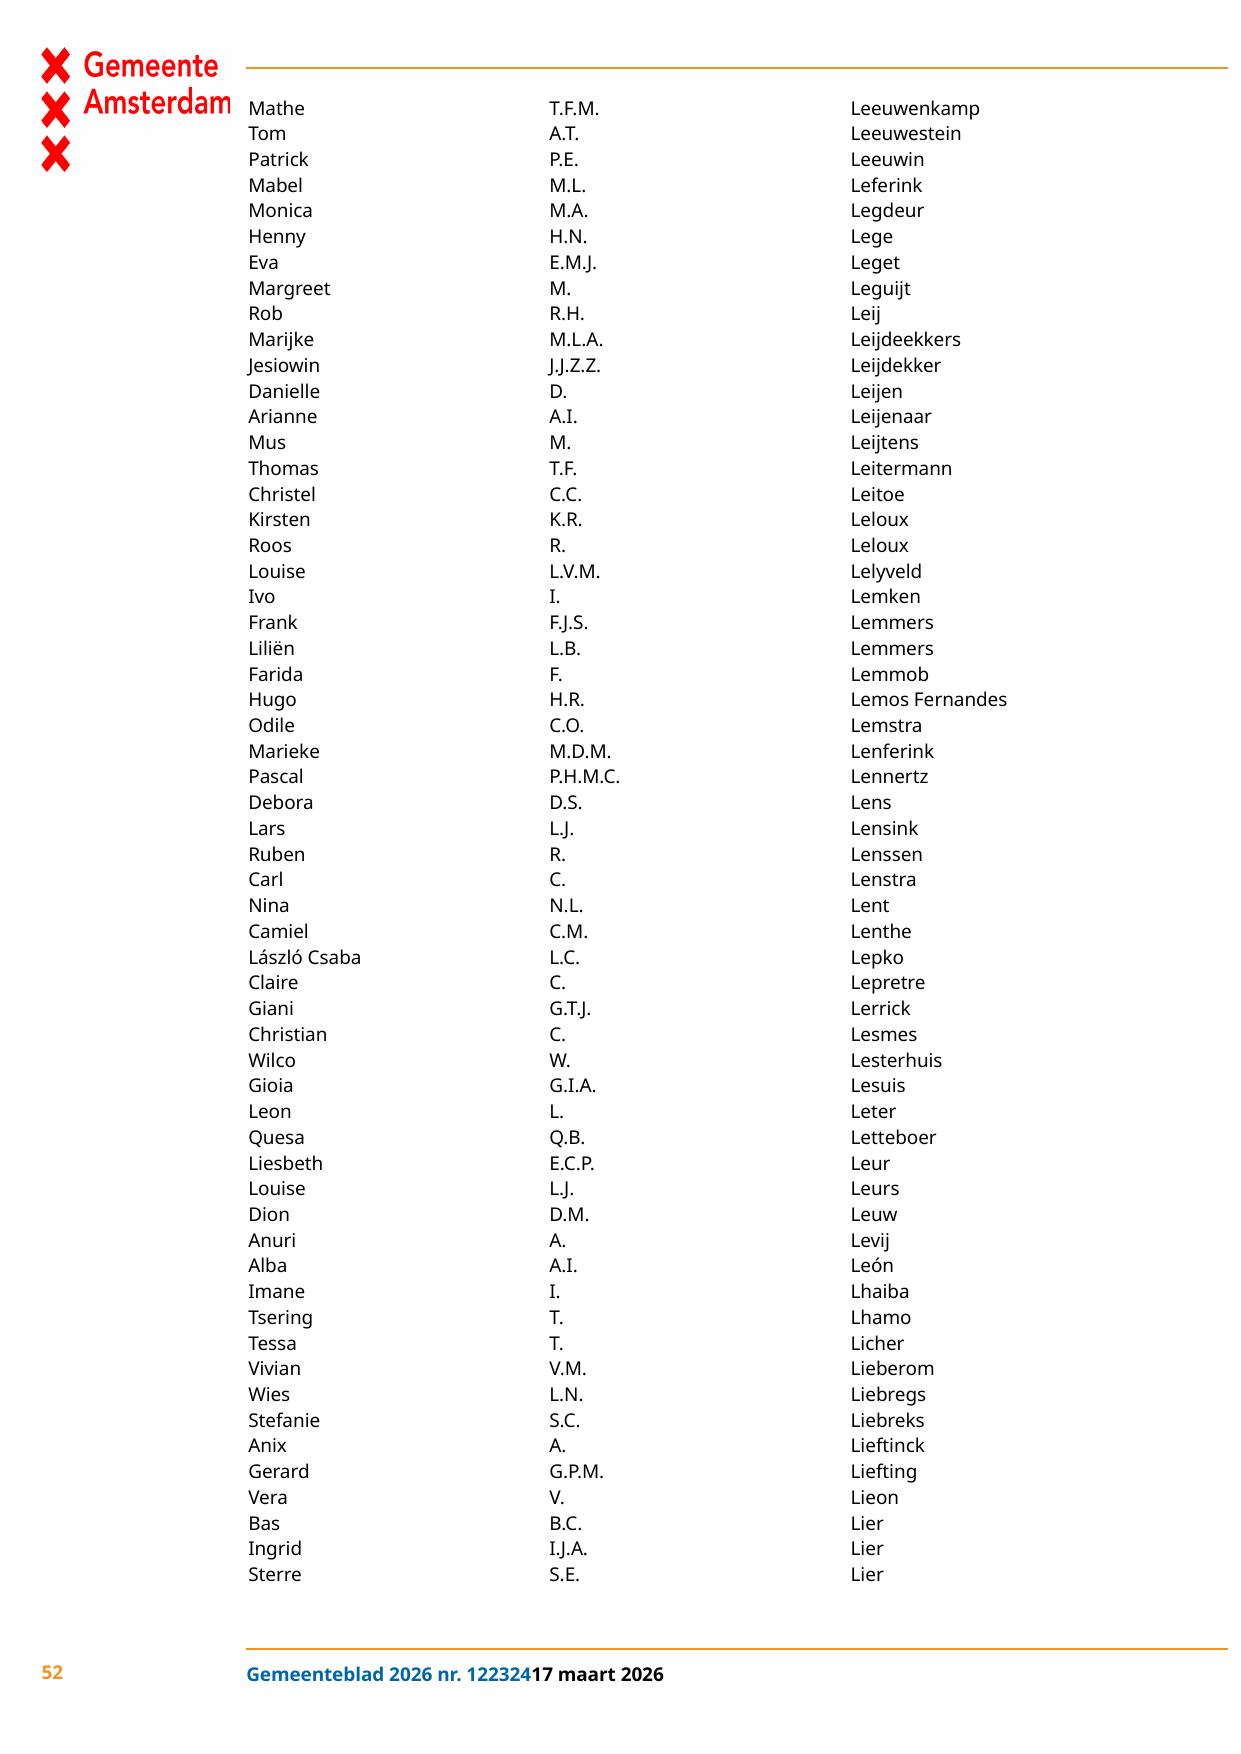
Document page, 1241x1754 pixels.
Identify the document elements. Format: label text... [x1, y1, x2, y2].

table_cell Anuri [248, 1227, 549, 1253]
table_cell Tessa [248, 1330, 549, 1356]
table_cell H.R. [549, 687, 850, 712]
table_cell G.T.J. [549, 995, 850, 1021]
table_cell Liebregs [850, 1381, 1152, 1407]
table_cell Lennertz [850, 764, 1152, 789]
table_cell F. [549, 661, 850, 687]
table_cell Vivian [248, 1356, 549, 1381]
table_cell F.J.S. [549, 609, 850, 635]
table_cell Liliën [248, 635, 549, 661]
table_cell Ruben [248, 841, 549, 867]
table_cell Margreet [248, 275, 549, 301]
table_cell Lelyveld [850, 558, 1152, 584]
table_cell Lenssen [850, 841, 1152, 867]
table_cell Lemken [850, 584, 1152, 609]
table_cell Wies [248, 1381, 549, 1407]
table_cell Eva [248, 249, 549, 275]
table_cell Leloux [850, 506, 1152, 532]
table_cell Mathe [248, 95, 549, 121]
table_cell T.F. [549, 455, 850, 481]
table_cell V.M. [549, 1356, 850, 1381]
table_cell A. [549, 1227, 850, 1253]
table_cell Gerard [248, 1459, 549, 1484]
table_cell Mus [248, 429, 549, 455]
table_cell D.M. [549, 1201, 850, 1227]
table_cell Anix [248, 1433, 549, 1458]
table_cell Lege [850, 224, 1152, 249]
table_cell Thomas [248, 455, 549, 481]
table_cell P.E. [549, 146, 850, 172]
table_cell Lieftinck [850, 1433, 1152, 1458]
table_cell Lhamo [850, 1304, 1152, 1330]
table_cell Bas [248, 1510, 549, 1536]
table_cell Leij [850, 301, 1152, 326]
table_cell Danielle [248, 378, 549, 403]
table_cell Rob [248, 301, 549, 326]
table_cell C. [549, 1021, 850, 1047]
table_cell Lepretre [850, 970, 1152, 995]
table_cell Patrick [248, 146, 549, 172]
table_cell D.S. [549, 790, 850, 815]
table_cell Leeuwin [850, 146, 1152, 172]
table_cell Lemos Fernandes [850, 687, 1152, 712]
table_cell Vera [248, 1484, 549, 1510]
table_cell Licher [850, 1330, 1152, 1356]
table_cell K.R. [549, 506, 850, 532]
table_cell G.I.A. [549, 1073, 850, 1098]
table_cell Gioia [248, 1073, 549, 1098]
table_cell Leitermann [850, 455, 1152, 481]
table_cell A. [549, 1433, 850, 1458]
table_cell Lerrick [850, 995, 1152, 1021]
table_cell M. [549, 275, 850, 301]
table_cell B.C. [549, 1510, 850, 1536]
table_cell L.B. [549, 635, 850, 661]
table_cell Roos [248, 532, 549, 558]
table_cell R. [549, 841, 850, 867]
table_cell Leur [850, 1150, 1152, 1175]
table_cell T. [549, 1304, 850, 1330]
table_cell L.N. [549, 1381, 850, 1407]
table_cell Lemmers [850, 609, 1152, 635]
table_cell S.C. [549, 1407, 850, 1433]
table_cell Lemmers [850, 635, 1152, 661]
table_cell Lenstra [850, 867, 1152, 892]
table_cell V. [549, 1484, 850, 1510]
table_cell M.L.A. [549, 326, 850, 352]
table_cell Leloux [850, 532, 1152, 558]
table_cell Hugo [248, 687, 549, 712]
table_cell C. [549, 867, 850, 892]
table_cell Leget [850, 249, 1152, 275]
table_cell Marieke [248, 738, 549, 764]
table_cell Leeuwestein [850, 121, 1152, 146]
table_cell Leguijt [850, 275, 1152, 301]
table_cell M. [549, 429, 850, 455]
table_cell Debora [248, 790, 549, 815]
table_cell Marijke [248, 326, 549, 352]
table_cell Stefanie [248, 1407, 549, 1433]
table_cell Camiel [248, 918, 549, 944]
table_cell Christel [248, 481, 549, 506]
table_cell Lars [248, 815, 549, 841]
table_cell Liesbeth [248, 1150, 549, 1175]
table_cell Frank [248, 609, 549, 635]
table_cell Leurs [850, 1175, 1152, 1201]
table_cell I. [549, 1278, 850, 1304]
table_cell Lensink [850, 815, 1152, 841]
table_cell Lier [850, 1561, 1152, 1587]
table_cell Leijtens [850, 429, 1152, 455]
picture [41, 47, 231, 172]
table_cell Lesuis [850, 1073, 1152, 1098]
table_cell R. [549, 532, 850, 558]
table_cell Dion [248, 1201, 549, 1227]
table_cell Claire [248, 970, 549, 995]
table_cell G.P.M. [549, 1459, 850, 1484]
table_cell Tom [248, 121, 549, 146]
table_cell Legdeur [850, 198, 1152, 223]
table_cell Leitoe [850, 481, 1152, 506]
table_cell Wilco [248, 1047, 549, 1072]
table_cell Monica [248, 198, 549, 223]
table_cell Quesa [248, 1124, 549, 1150]
table_cell E.M.J. [549, 249, 850, 275]
table_cell L.J. [549, 815, 850, 841]
table_cell C. [549, 970, 850, 995]
table_cell Letteboer [850, 1124, 1152, 1150]
table_cell A.I. [549, 1253, 850, 1278]
table_cell Lent [850, 893, 1152, 918]
table_cell I.J.A. [549, 1536, 850, 1561]
table_cell W. [549, 1047, 850, 1072]
table_cell Pascal [248, 764, 549, 789]
table_cell Lemmob [850, 661, 1152, 687]
table_cell L.C. [549, 944, 850, 969]
table_cell Lepko [850, 944, 1152, 969]
table_cell L. [549, 1098, 850, 1124]
table_cell D. [549, 378, 850, 403]
table_cell Lesterhuis [850, 1047, 1152, 1072]
table_cell Lier [850, 1510, 1152, 1536]
table_cell László Csaba [248, 944, 549, 969]
table_cell Henny [248, 224, 549, 249]
table_cell P.H.M.C. [549, 764, 850, 789]
table_cell E.C.P. [549, 1150, 850, 1175]
table_cell N.L. [549, 893, 850, 918]
table_cell Imane [248, 1278, 549, 1304]
table_cell Christian [248, 1021, 549, 1047]
table_cell R.H. [549, 301, 850, 326]
table_cell Leter [850, 1098, 1152, 1124]
table_cell Lieberom [850, 1356, 1152, 1381]
table_cell Odile [248, 712, 549, 738]
table_cell Louise [248, 558, 549, 584]
table_cell M.L. [549, 172, 850, 198]
table_cell Levij [850, 1227, 1152, 1253]
table_cell Leeuwenkamp [850, 95, 1152, 121]
table_cell Liebreks [850, 1407, 1152, 1433]
table_cell Q.B. [549, 1124, 850, 1150]
table_cell Carl [248, 867, 549, 892]
table_cell Leuw [850, 1201, 1152, 1227]
table_cell L.J. [549, 1175, 850, 1201]
table_cell Lhaiba [850, 1278, 1152, 1304]
table_cell Leijenaar [850, 404, 1152, 429]
table_cell Kirsten [248, 506, 549, 532]
table_cell M.A. [549, 198, 850, 223]
table_cell H.N. [549, 224, 850, 249]
table_cell Leon [248, 1098, 549, 1124]
table_cell Lens [850, 790, 1152, 815]
table_cell Arianne [248, 404, 549, 429]
table_cell Leijen [850, 378, 1152, 403]
table_cell Leijdekker [850, 352, 1152, 378]
table_cell Lesmes [850, 1021, 1152, 1047]
table_cell Leferink [850, 172, 1152, 198]
table_cell Nina [248, 893, 549, 918]
table_cell J.J.Z.Z. [549, 352, 850, 378]
table_cell Louise [248, 1175, 549, 1201]
table_cell C.M. [549, 918, 850, 944]
table_cell Ingrid [248, 1536, 549, 1561]
table_cell T.F.M. [549, 95, 850, 121]
table_cell S.E. [549, 1561, 850, 1587]
table_cell L.V.M. [549, 558, 850, 584]
table_cell Lieon [850, 1484, 1152, 1510]
table_cell Lemstra [850, 712, 1152, 738]
table_cell León [850, 1253, 1152, 1278]
table_cell Lier [850, 1536, 1152, 1561]
table_cell Liefting [850, 1459, 1152, 1484]
table_cell Ivo [248, 584, 549, 609]
table_cell Tsering [248, 1304, 549, 1330]
table_cell A.T. [549, 121, 850, 146]
table_cell Leijdeekkers [850, 326, 1152, 352]
table_cell Lenferink [850, 738, 1152, 764]
table_cell Alba [248, 1253, 549, 1278]
table_cell C.C. [549, 481, 850, 506]
table_cell Lenthe [850, 918, 1152, 944]
table_cell T. [549, 1330, 850, 1356]
table_cell Sterre [248, 1561, 549, 1587]
table_cell A.I. [549, 404, 850, 429]
table_cell Giani [248, 995, 549, 1021]
table_cell Mabel [248, 172, 549, 198]
table_cell Jesiowin [248, 352, 549, 378]
table_cell Farida [248, 661, 549, 687]
table_cell M.D.M. [549, 738, 850, 764]
table_cell C.O. [549, 712, 850, 738]
table_cell I. [549, 584, 850, 609]
